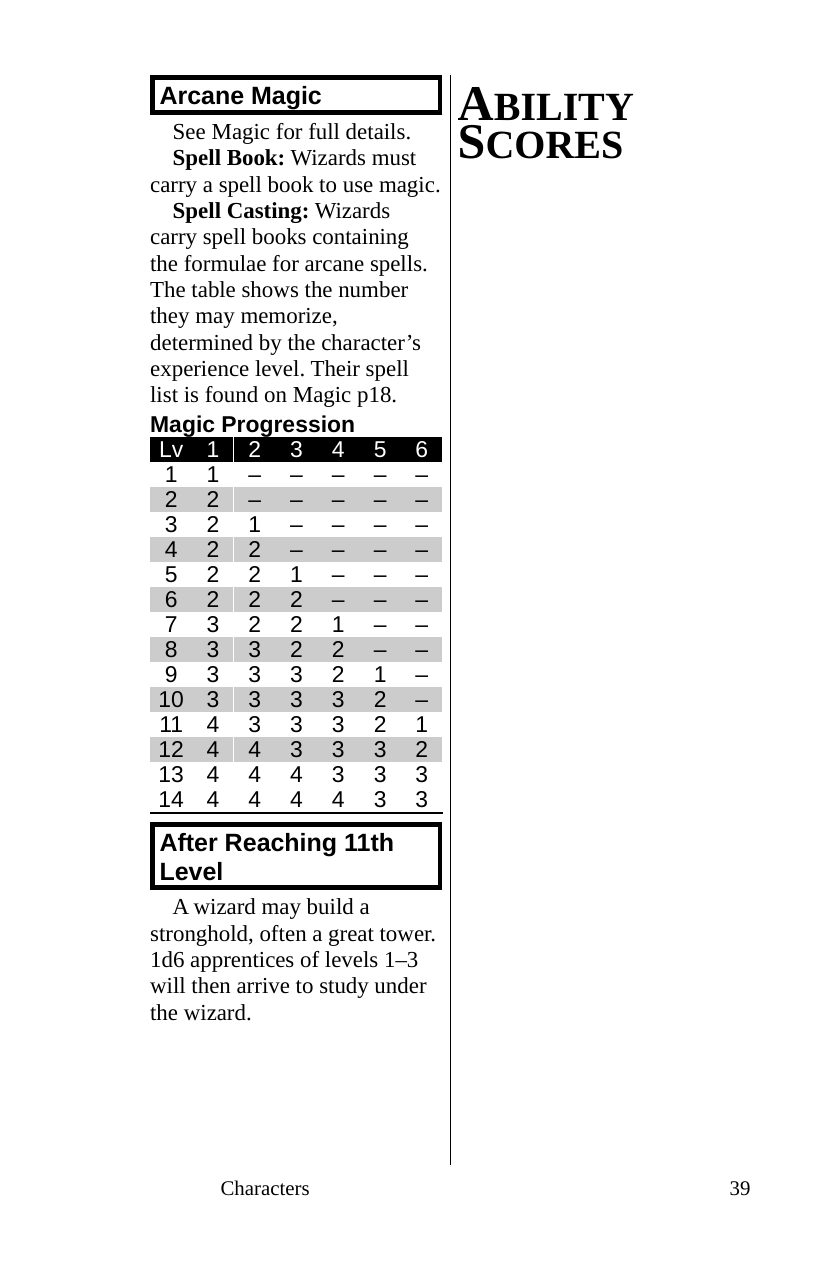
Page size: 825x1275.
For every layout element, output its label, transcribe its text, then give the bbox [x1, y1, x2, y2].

table_cell 3 [275, 737, 317, 762]
table_cell 3 [401, 787, 442, 812]
table_cell – [359, 537, 401, 562]
table_cell – [275, 512, 317, 537]
table_cell 8 [150, 637, 192, 662]
table_cell 2 [234, 562, 275, 587]
table_cell – [401, 462, 442, 487]
text A wizard may build a stronghold, often a great tower. 1d6 apprentices of levels 1–3 will then arrive to study under the wizard. [150, 893, 442, 1025]
table_header 5 [359, 437, 401, 462]
table_cell 12 [150, 737, 192, 762]
subtitle Arcane Magic [155, 80, 438, 110]
table_cell 2 [359, 712, 401, 737]
table_header 3 [275, 437, 317, 462]
table_cell – [401, 637, 442, 662]
table_header 1 [192, 437, 233, 462]
table_cell 2 [275, 612, 317, 637]
table_header 4 [317, 437, 359, 462]
table_cell 1 [150, 462, 192, 487]
table_cell 2 [234, 612, 275, 637]
table_cell 2 [275, 587, 317, 612]
table_cell 3 [275, 712, 317, 737]
table_cell 4 [192, 712, 233, 737]
table_cell 4 [192, 737, 233, 762]
table_cell 2 [192, 487, 233, 512]
table_cell 4 [234, 737, 275, 762]
table_cell – [234, 487, 275, 512]
table_cell 4 [317, 787, 359, 812]
table_cell 3 [192, 612, 233, 637]
subtitle Ability Scores [457, 87, 750, 170]
table_cell 3 [150, 512, 192, 537]
table_cell 2 [192, 562, 233, 587]
text Spell Book: Wizards must carry a spell book to use magic. [150, 144, 442, 197]
table_cell – [317, 562, 359, 587]
table_cell 2 [317, 662, 359, 687]
table_cell 5 [150, 562, 192, 587]
table_cell – [317, 587, 359, 612]
table_cell – [359, 637, 401, 662]
table_cell 2 [234, 587, 275, 612]
table_cell 3 [317, 687, 359, 712]
table_cell – [317, 537, 359, 562]
table_cell 4 [234, 787, 275, 812]
table_cell 3 [234, 687, 275, 712]
table_cell 4 [192, 762, 233, 787]
table_cell – [317, 487, 359, 512]
table_cell 7 [150, 612, 192, 637]
table_cell 10 [150, 687, 192, 712]
table_cell 3 [317, 762, 359, 787]
table_cell 2 [359, 687, 401, 712]
table_cell 1 [234, 512, 275, 537]
table_cell 2 [192, 537, 233, 562]
subtitle After Reaching 11th Level [155, 827, 438, 885]
table_cell 2 [234, 537, 275, 562]
table_cell 1 [359, 662, 401, 687]
table_cell – [317, 462, 359, 487]
table_header 6 [401, 437, 442, 462]
table_cell – [317, 512, 359, 537]
table_cell 2 [401, 737, 442, 762]
table_cell – [359, 587, 401, 612]
table_cell 3 [192, 687, 233, 712]
table_cell 3 [275, 687, 317, 712]
table_cell – [401, 512, 442, 537]
table_cell 2 [275, 637, 317, 662]
table_cell 6 [150, 587, 192, 612]
table_cell 3 [401, 762, 442, 787]
table_cell 13 [150, 762, 192, 787]
table_cell 3 [234, 637, 275, 662]
table_cell 3 [359, 737, 401, 762]
table_cell – [401, 537, 442, 562]
table_cell 3 [359, 787, 401, 812]
table_cell – [359, 512, 401, 537]
table_cell – [401, 587, 442, 612]
table_cell 3 [359, 762, 401, 787]
text See Magic for full details. [150, 118, 442, 144]
table_cell 1 [317, 612, 359, 637]
table_cell – [359, 462, 401, 487]
table_cell 3 [317, 712, 359, 737]
table_cell 3 [192, 662, 233, 687]
table_cell 4 [275, 787, 317, 812]
table_cell 4 [150, 537, 192, 562]
table_header 2 [234, 437, 275, 462]
table_cell – [401, 487, 442, 512]
table_cell – [401, 662, 442, 687]
table_cell 3 [192, 637, 233, 662]
table_cell 11 [150, 712, 192, 737]
table_cell 4 [275, 762, 317, 787]
table_cell 9 [150, 662, 192, 687]
subtitle Magic Progression [150, 411, 442, 437]
table_cell – [359, 612, 401, 637]
table_cell 3 [234, 662, 275, 687]
table_cell 1 [192, 462, 233, 487]
table_cell 3 [275, 662, 317, 687]
table_cell 1 [275, 562, 317, 587]
table_cell 4 [234, 762, 275, 787]
table_cell – [359, 562, 401, 587]
table_cell – [401, 687, 442, 712]
table_cell – [401, 562, 442, 587]
table_cell 4 [192, 787, 233, 812]
table_cell – [275, 537, 317, 562]
table_cell – [275, 487, 317, 512]
table_cell 14 [150, 787, 192, 812]
table_cell 2 [192, 587, 233, 612]
table_cell – [401, 612, 442, 637]
table_cell – [275, 462, 317, 487]
table_cell 3 [317, 737, 359, 762]
table_cell 2 [150, 487, 192, 512]
table_header Lv [150, 437, 192, 462]
table_cell 2 [192, 512, 233, 537]
table_cell – [359, 487, 401, 512]
table_cell – [234, 462, 275, 487]
table_cell 2 [317, 637, 359, 662]
table_cell 1 [401, 712, 442, 737]
text Spell casting: Wizards carry spell books containing the formulae for arcane spells. The table shows the number they may memorize, determined by the character’s experience level. Their spell list is found on Magic p11. [150, 197, 442, 408]
table_cell 3 [234, 712, 275, 737]
